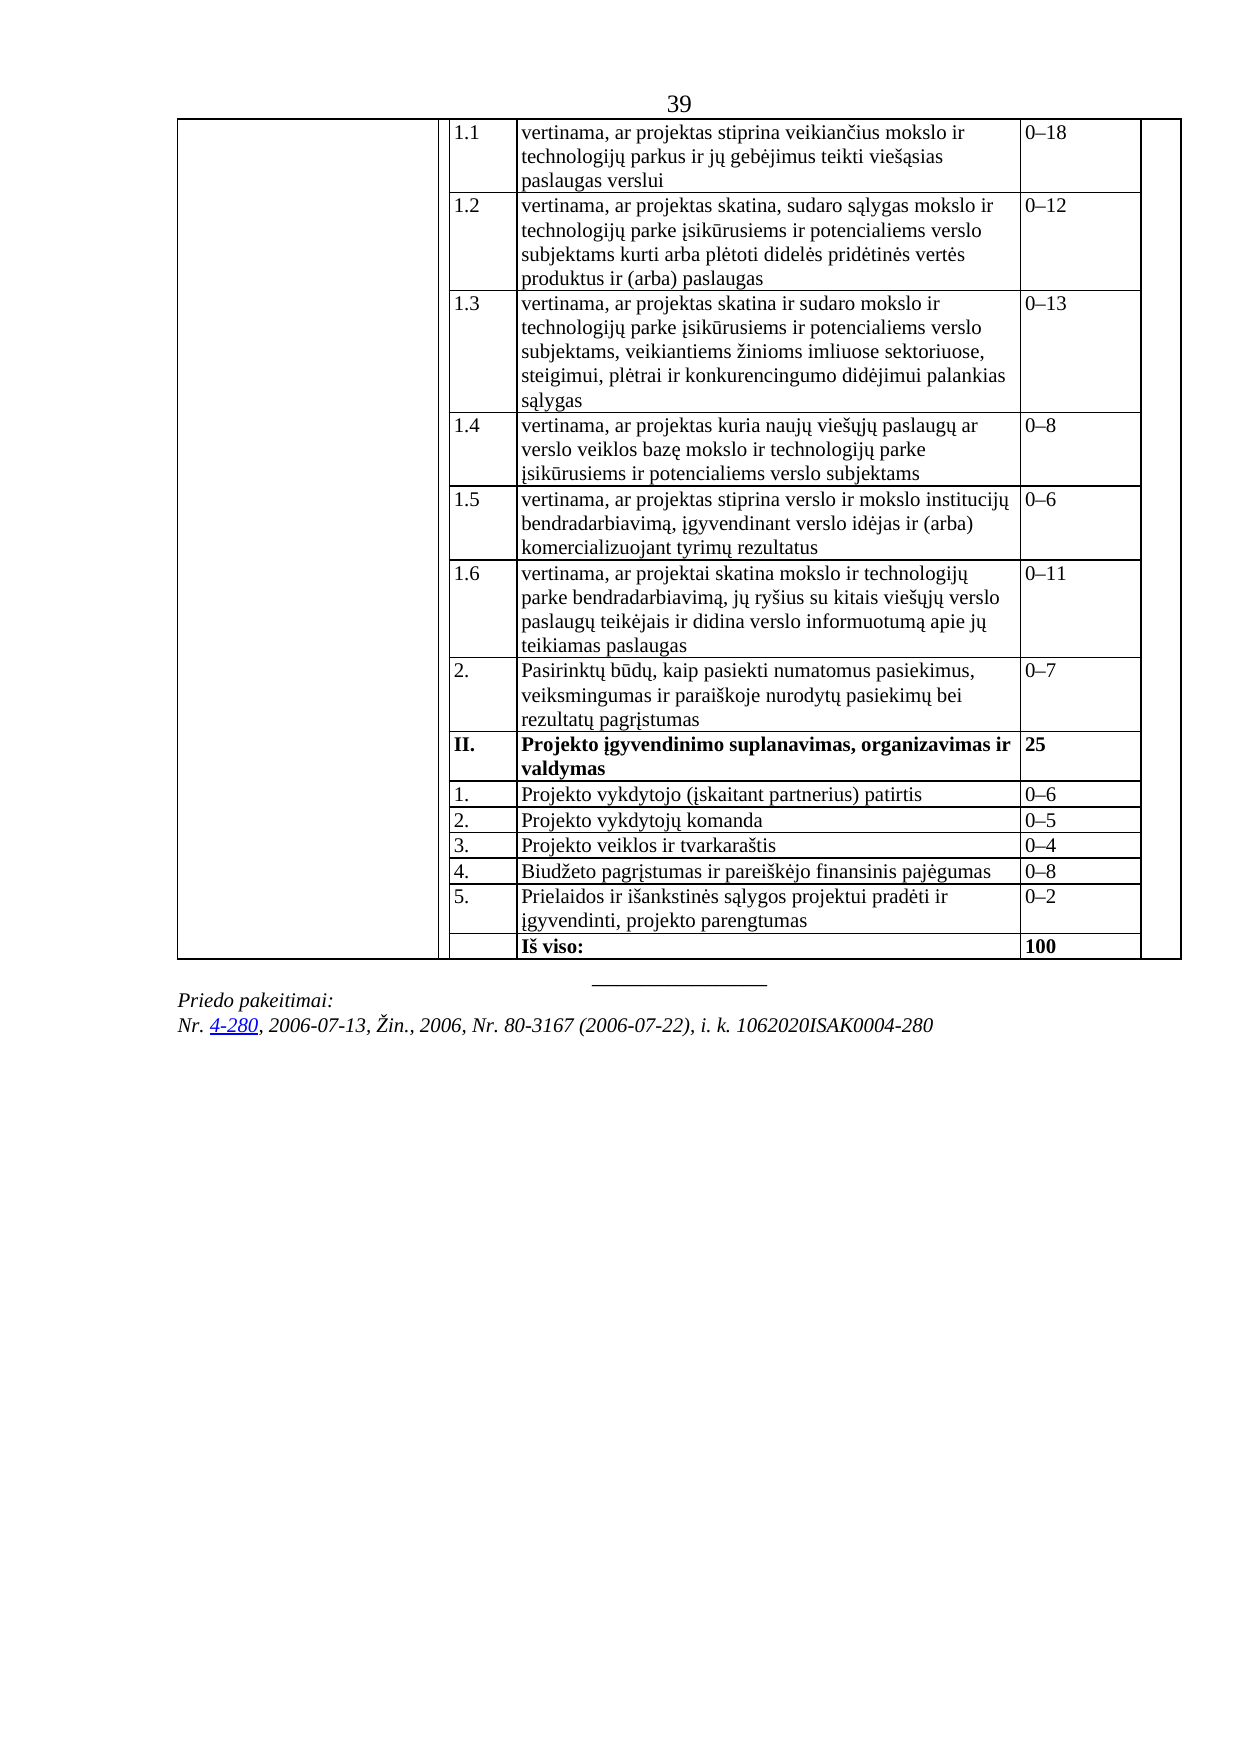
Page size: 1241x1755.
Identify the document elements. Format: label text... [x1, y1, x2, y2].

table_cell 0–8 [1021, 413, 1140, 485]
table_cell Projekto veiklos ir tvarkaraštis [518, 833, 1020, 857]
table_cell 5. [450, 885, 516, 932]
table_cell 0–12 [1021, 193, 1140, 290]
table_cell 3. [450, 833, 516, 857]
table_cell 1. [450, 782, 516, 806]
table_cell Projekto vykdytojo (įskaitant partnerius) patirtis [518, 782, 1020, 806]
table_cell vertinama, ar projektas stiprina verslo ir mokslo institucijų bendradarbiavimą, įgyvendinant verslo idėjas ir (arba) komercializuojant tyrimų rezultatus [518, 487, 1020, 559]
table_cell 1.1 [450, 120, 516, 192]
table_cell 1.4 [450, 413, 516, 485]
table_cell [1142, 120, 1180, 958]
table_cell 0–4 [1021, 833, 1140, 857]
table_cell 0–8 [1021, 859, 1140, 883]
table_cell Projekto vykdytojų komanda [518, 808, 1020, 832]
table_cell 2. [450, 658, 516, 731]
table_cell 4. [450, 859, 516, 883]
table_cell vertinama, ar projektas skatina, sudaro sąlygas mokslo ir technologijų parke įsikūrusiems ir potencialiems verslo subjektams kurti arba plėtoti didelės pridėtinės vertės produktus ir (arba) paslaugas [518, 193, 1020, 290]
table_cell 2. [450, 808, 516, 832]
table_cell vertinama, ar projektas stiprina veikiančius mokslo ir technologijų parkus ir jų gebėjimus teikti viešąsias paslaugas verslui [518, 120, 1020, 192]
table_cell 25 [1021, 732, 1140, 780]
table_cell vertinama, ar projektas kuria naujų viešųjų paslaugų ar verslo veiklos bazę mokslo ir technologijų parke įsikūrusiems ir potencialiems verslo subjektams [518, 413, 1020, 485]
table_cell 0–13 [1021, 291, 1140, 412]
table_cell vertinama, ar projektai skatina mokslo ir technologijų parke bendradarbiavimą, jų ryšius su kitais viešųjų verslo paslaugų teikėjais ir didina verslo informuotumą apie jų teikiamas paslaugas [518, 561, 1020, 657]
text ______________ [177, 960, 1181, 988]
table_cell [450, 934, 516, 958]
table_cell Biudžeto pagrįstumas ir pareiškėjo finansinis pajėgumas [518, 859, 1020, 883]
table_cell Projekto įgyvendinimo suplanavimas, organizavimas ir valdymas [518, 732, 1020, 780]
table_cell Prielaidos ir išankstinės sąlygos projektui pradėti ir įgyvendinti, projekto parengtumas [518, 885, 1020, 932]
table_cell 0–5 [1021, 808, 1140, 832]
table_cell 100 [1021, 934, 1140, 958]
text Priedo pakeitimai: [177, 988, 1181, 1012]
table_cell 0–7 [1021, 658, 1140, 731]
table_cell 1.6 [450, 561, 516, 657]
table_cell [439, 120, 449, 958]
table_cell 0–11 [1021, 561, 1140, 657]
table_cell Pasirinktų būdų, kaip pasiekti numatomus pasiekimus, veiksmingumas ir paraiškoje nurodytų pasiekimų bei rezultatų pagrįstumas [518, 658, 1020, 731]
table_cell II. [450, 732, 516, 780]
table_cell vertinama, ar projektas skatina ir sudaro mokslo ir technologijų parke įsikūrusiems ir potencialiems verslo subjektams, veikiantiems žinioms imliuose sektoriuose, steigimui, plėtrai ir konkurencingumo didėjimui palankias sąlygas [518, 291, 1020, 412]
table_cell 1.5 [450, 487, 516, 559]
table_cell 1.3 [450, 291, 516, 412]
table_cell 0–2 [1021, 885, 1140, 932]
table_cell 1.2 [450, 193, 516, 290]
text Nr. 4-280, 2006-07-13, Žin., 2006, Nr. 80-3167 (2006-07-22), i. k. 1062020ISAK0004-280 [177, 1012, 1181, 1037]
table_cell 0–6 [1021, 782, 1140, 806]
table_cell 0–6 [1021, 487, 1140, 559]
table_cell [178, 120, 438, 958]
table_cell 0–18 [1021, 120, 1140, 192]
table_cell Iš viso: [518, 934, 1020, 958]
